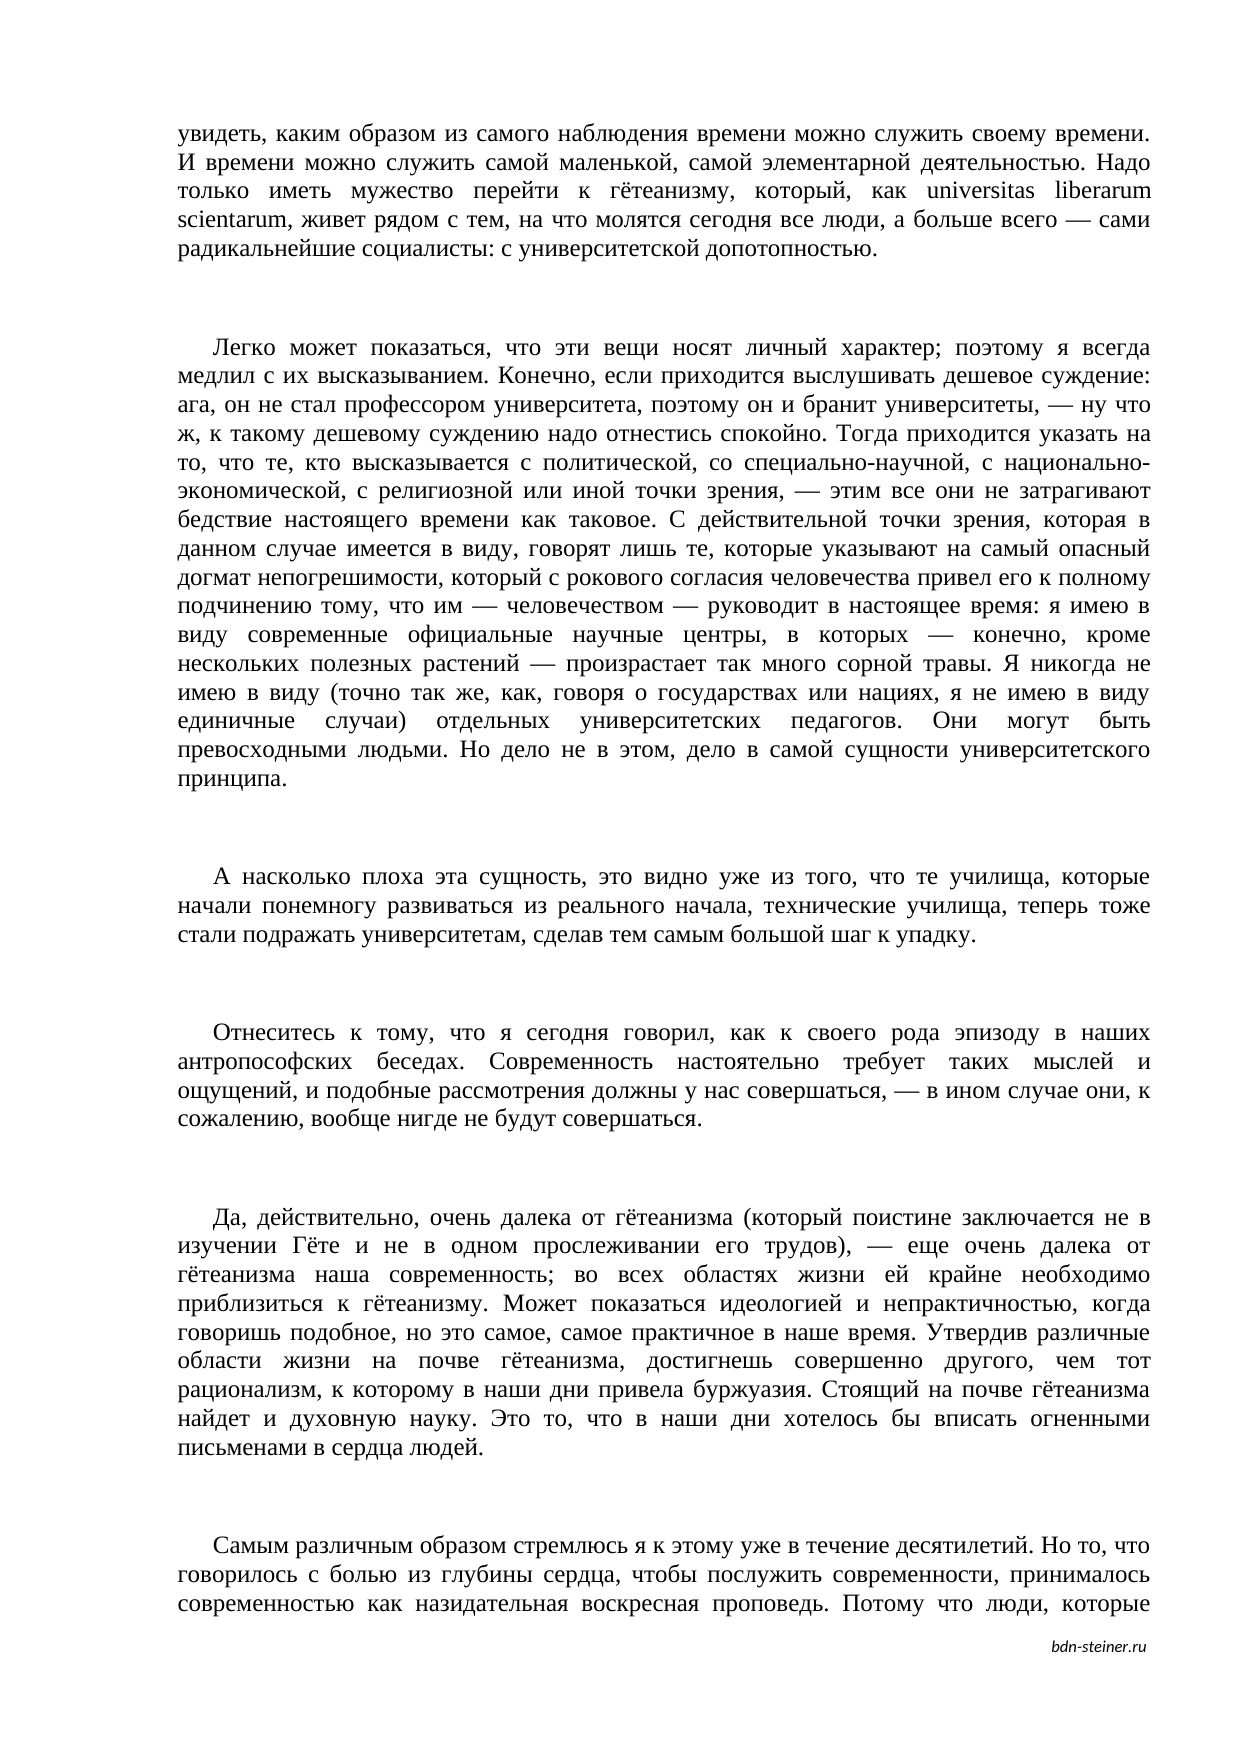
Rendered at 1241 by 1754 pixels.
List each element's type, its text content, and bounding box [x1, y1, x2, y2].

text Самым различным образом стремлюсь я к этому уже в течение десятилетий. Но то, что говорилось с болью из глубины сердца, чтобы послужить современности, принималось современностью как назидательная воскресная проповедь. Потому что люди, которые [177, 1530, 1152, 1617]
text А насколько плоха эта сущность, это видно уже из того, что те училища, которые начали понемногу развиваться из реального начала, технические училища, теперь тоже стали подражать университетам, сделав тем самым большой шаг к упадку. [177, 861, 1152, 947]
text Легко может показаться, что эти вещи носят личный характер; поэтому я всегда медлил с их высказыванием. Конечно, если приходится выслушивать дешевое суждение: ага, он не стал профессором университета, поэтому он и бранит университеты, — ну что ж, к такому дешевому суждению надо отнестись спокойно. Тогда приходится указать на то, что те, кто высказывается с политической, со специально-научной, с национально-экономической, с религиозной или иной точки зрения, — этим все они не затрагивают бедствие настоящего времени как таковое. С действительной точки зрения, которая в данном случае имеется в виду, говорят лишь те, которые указывают на самый опасный догмат непогрешимости, который с рокового согласия человечества привел его к полному подчинению тому, что им — человечеством — руководит в настоящее время: я имею в виду современные официальные научные центры, в которых — конечно, кроме нескольких полезных растений — произрастает так много сорной травы. Я никогда не имею в виду (точно так же, как, говоря о государствах или нациях, я не имею в виду единичные случаи) отдельных университетских педагогов. Они могут быть превосходными людьми. Но дело не в этом, дело в самой сущности университетского принципа. [177, 332, 1152, 792]
text Отнеситесь к тому, что я сегодня говорил, как к своего рода эпизоду в наших антропософских беседах. Современность настоятельно требует таких мыслей и ощущений, и подобные рассмотрения должны у нас совершаться, — в ином случае они, к сожалению, вообще нигде не будут совершаться. [177, 1017, 1152, 1132]
text Да, действительно, очень далека от гётеанизма (который поистине заключается не в изучении Гёте и не в одном прослеживании его трудов), — еще очень далека от гётеанизма наша современность; во всех областях жизни ей крайне необходимо приблизиться к гётеанизму. Может показаться идеологией и непрактичностью, когда говоришь подобное, но это самое, самое практичное в наше время. Утвердив различные области жизни на почве гётеанизма, достигнешь совершенно другого, чем тот рационализм, к которому в наши дни привела буржуазия. Стоящий на почве гётеанизма найдет и духовную науку. Это то, что в наши дни хотелось бы вписать огненными письменами в сердца людей. [177, 1202, 1152, 1461]
text увидеть, каким образом из самого наблюдения времени можно служить своему времени. И времени можно служить самой маленькой, самой элементарной деятельностью. Надо только иметь мужество перейти к гётеанизму, который, как universitas liberarum scientarum, живет рядом с тем, на что молятся сегодня все люди, а больше всего — сами радикальнейшие социалисты: с университетской допотопностью. [177, 118, 1152, 262]
